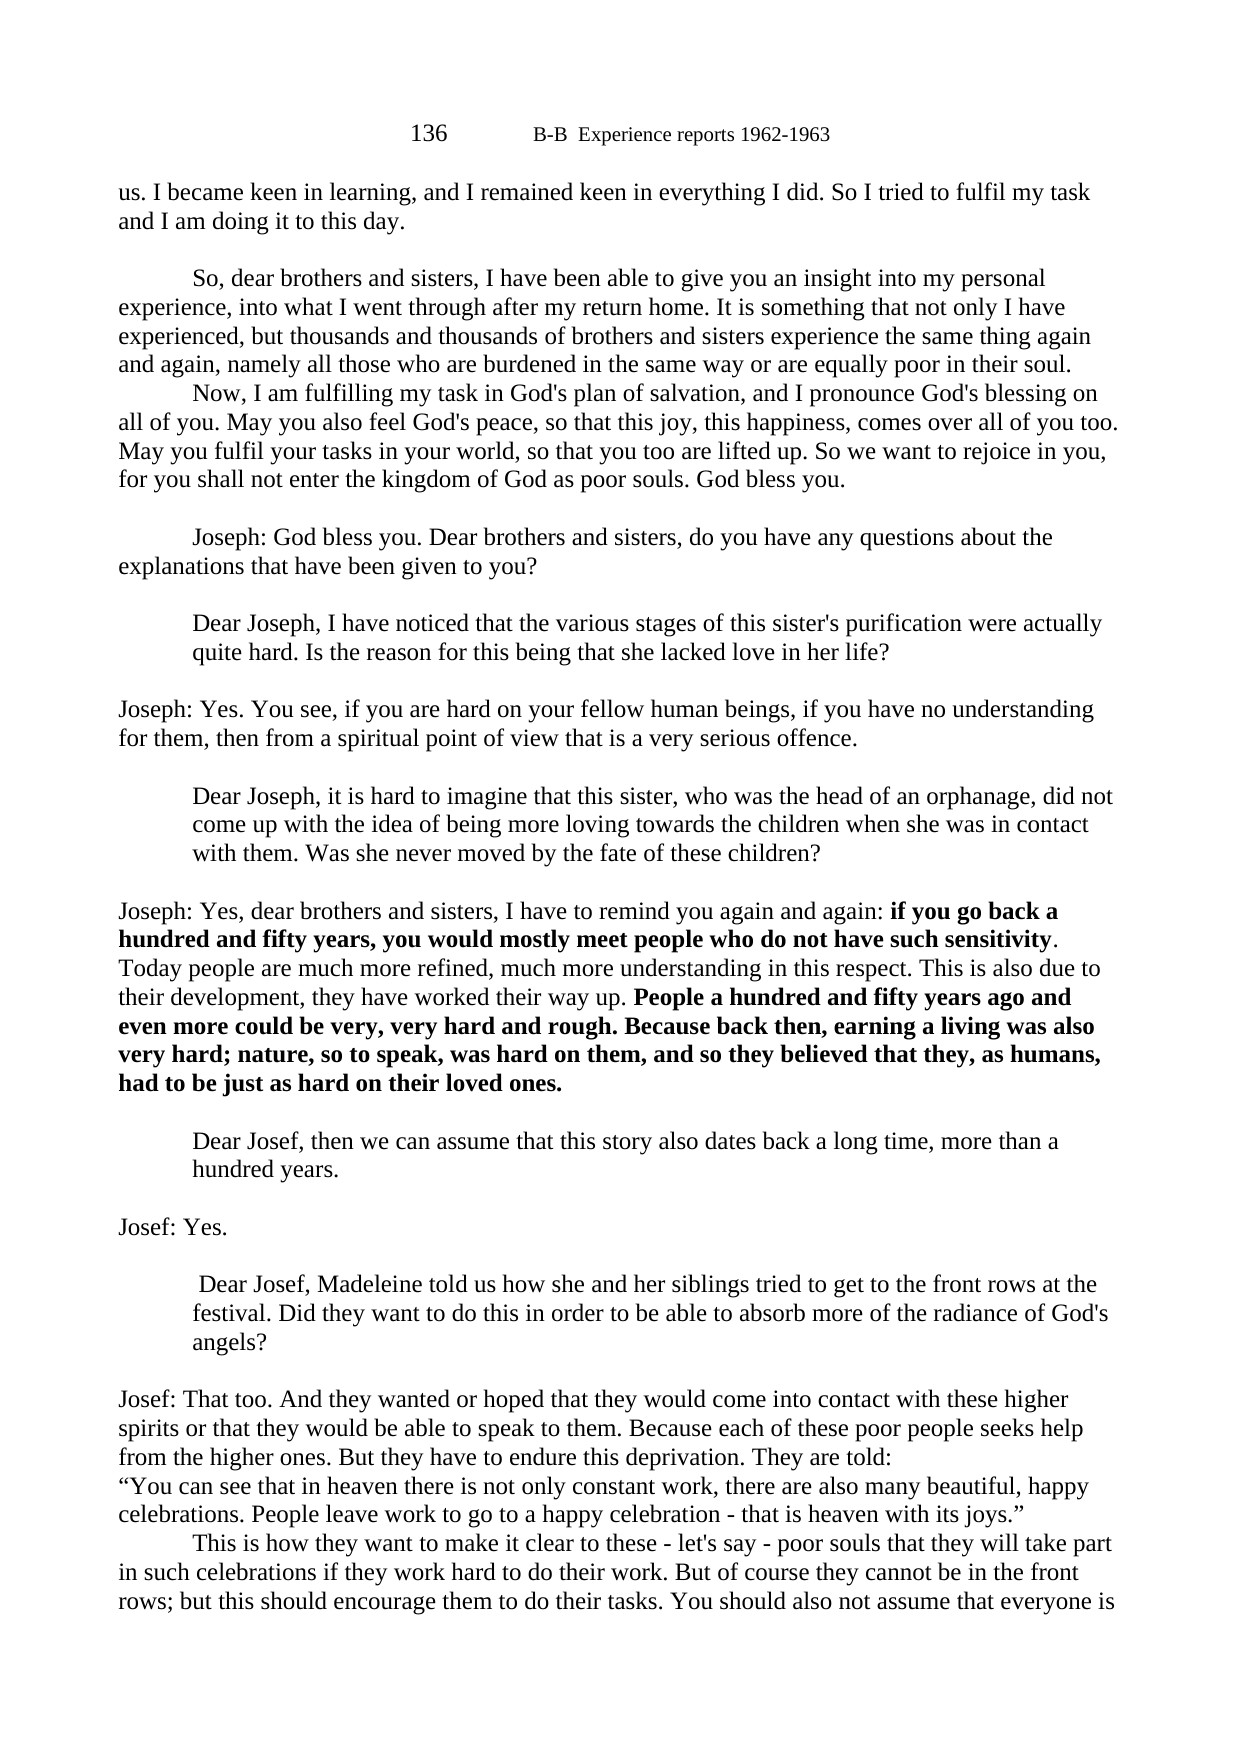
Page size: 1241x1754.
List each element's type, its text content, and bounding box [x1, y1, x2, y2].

text Now, I am fulfilling my task in God's plan of salvation, and I pronounce God's blessing on all of you. May you also feel God's peace, so that this joy, this happiness, comes over all of you too. May you fulfil your tasks in your world, so that you too are lifted up. So we want to rejoice in you, for you shall not enter the kingdom of God as poor souls. God bless you. [118, 378, 1122, 493]
text “You can see that in heaven there is not only constant work, there are also many beautiful, happy celebrations. People leave work to go to a happy celebration - that is heaven with its joys.” [118, 1471, 1122, 1528]
text Dear Josef, Madeleine told us how she and her siblings tried to get to the front rows at the festival. Did they want to do this in order to be able to absorb more of the radiance of God's angels? [192, 1269, 1122, 1356]
text Joseph: Yes. You see, if you are hard on your fellow human beings, if you have no understanding for them, then from a spiritual point of view that is a very serious offence. [118, 694, 1122, 752]
text Dear Joseph, I have noticed that the various stages of this sister's purification were actually quite hard. Is the reason for this being that she lacked love in her life? [192, 608, 1122, 666]
text This is how they want to make it clear to these - let's say - poor souls that they will take part in such celebrations if they work hard to do their work. But of course they cannot be in the front rows; but this should encourage them to do their tasks. You should also not assume that everyone is [118, 1528, 1122, 1614]
text So, dear brothers and sisters, I have been able to give you an insight into my personal experience, into what I went through after my return home. It is something that not only I have experienced, but thousands and thousands of brothers and sisters experience the same thing again and again, namely all those who are burdened in the same way or are equally poor in their soul. [118, 263, 1122, 378]
text Dear Joseph, it is hard to imagine that this sister, who was the head of an orphanage, did not come up with the idea of ​​being more loving towards the children when she was in contact with them. Was she never moved by the fate of these children? [192, 781, 1122, 867]
text us. I became keen in learning, and I remained keen in everything I did. So I tried to fulfil my task and I am doing it to this day. [118, 177, 1122, 234]
text Joseph: God bless you. Dear brothers and sisters, do you have any questions about the explanations that have been given to you? [118, 522, 1122, 579]
text Josef: That too. And they wanted or hoped that they would come into contact with these higher spirits or that they would be able to speak to them. Because each of these poor people seeks help from the higher ones. But they have to endure this deprivation. They are told: [118, 1384, 1122, 1471]
text Josef: Yes. [118, 1212, 1122, 1241]
text Joseph: Yes, dear brothers and sisters, I have to remind you again and again: if you go back a hundred and fifty years, you would mostly meet people who do not have such sensitivity. Today people are much more refined, much more understanding in this respect. This is also due to their development, they have worked their way up. People a hundred and fifty years ago and even more could be very, very hard and rough. Because back then, earning a living was also very hard; nature, so to speak, was hard on them, and so they believed that they, as humans, had to be just as hard on their loved ones. [118, 896, 1122, 1097]
text Dear Josef, then we can assume that this story also dates back a long time, more than a hundred years. [192, 1126, 1122, 1183]
